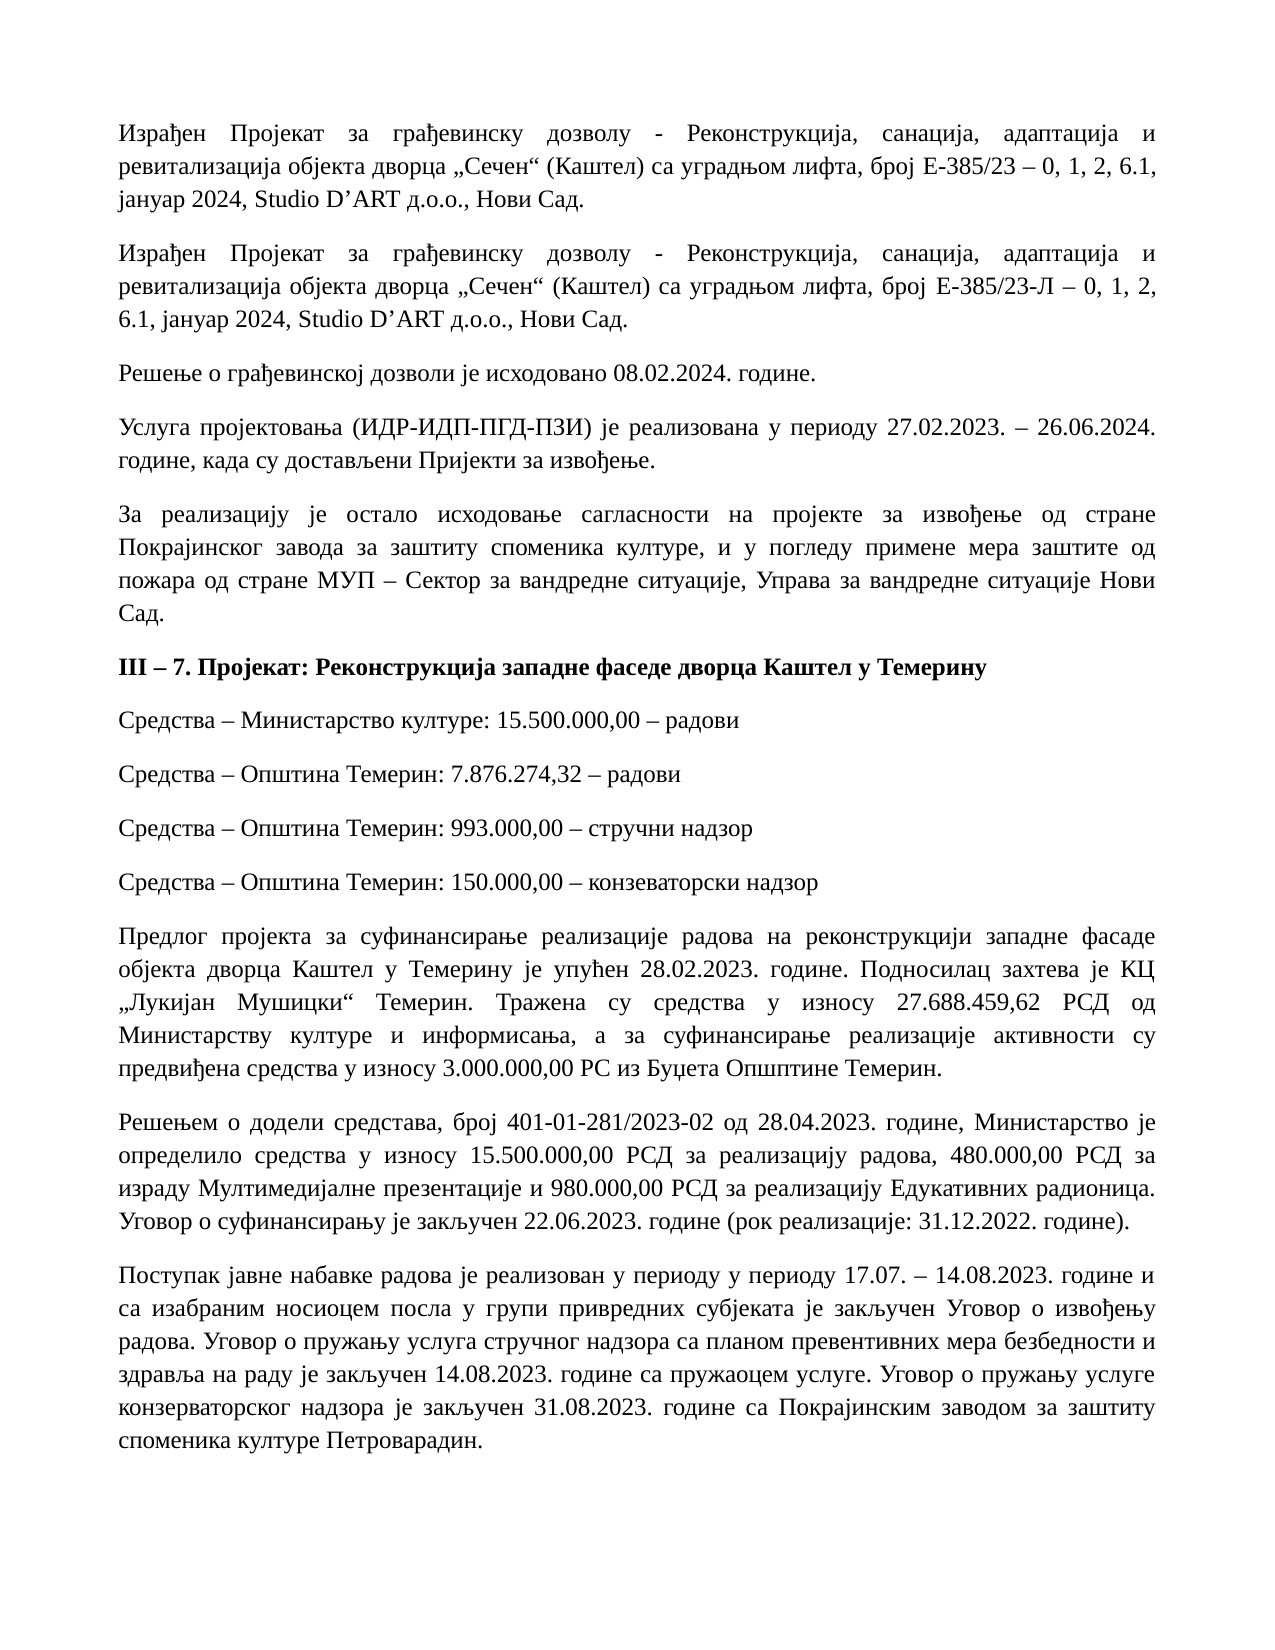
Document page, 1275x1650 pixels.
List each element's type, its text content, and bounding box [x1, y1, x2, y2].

text Услуга пројектовања (ИДР-ИДП-ПГД-ПЗИ) је реализована у периоду 27.02.2023. – 26.06.2024. године, када су достављени Пријекти за извођење. [118, 412, 1157, 473]
text Решењем о додели средстава, број 401-01-281/2023-02 од 28.04.2023. године, Министарство је определило средства у износу 15.500.000,00 РСД за реализацију радова, 480.000,00 РСД за израду Мултимедијалне презентације и 980.000,00 РСД за реализацију Едукативних радионица. Уговор о суфинансирању је закључен 22.06.2023. године (рок реализације: 31.12.2022. године). [118, 1107, 1157, 1234]
text За реализацију је остало исходовање сагласности на пројекте за извођење од стране Покрајинског завода за заштиту споменика културе, и у погледу примене мера заштите од пожара од стране МУП – Сектор за вандредне ситуације, Управа за вандредне ситуације Нови Сад. [118, 499, 1157, 626]
text Средства – Министарство културе: 15.500.000,00 – радови [118, 705, 1157, 734]
text III – 7. Пројекат: Реконструкција западне фаседе дворца Каштел у Темерину [118, 652, 1157, 680]
text Предлог пројекта за суфинансирање реализације радова на реконструкцији западне фасаде објекта дворца Каштел у Темерину је упућен 28.02.2023. године. Подносилац захтева је КЦ „Лукијан Мушицки“ Темерин. Тражена су средства у износу 27.688.459,62 РСД од Министарству културе и информисања, а за суфинансирање реализације активности су предвиђена средства у износу 3.000.000,00 РС из Буџета Опшптине Темерин. [118, 921, 1157, 1082]
text Израђен Пројекат за грађевинску дозволу - Реконструкција, санација, адаптација и ревитализација објекта дворца „Сечен“ (Каштел) са уградњом лифта, број E-385/23-Л – 0, 1, 2, 6.1, јануар 2024, Studio D’ART д.о.о., Нови Сад. [118, 238, 1157, 333]
text Средства – Општина Темерин: 993.000,00 – стручни надзор [118, 813, 1157, 842]
text Поступак јавне набавке радова је реализован у периоду у периоду 17.07. – 14.08.2023. године и са изабраним носиоцем посла у групи привредних субјеката је закључен Уговор о извођењу радова. Уговор о пружању услуга стручног надзора са планом превентивних мера безбедности и здравља на раду је закључен 14.08.2023. године са пружаоцем услуге. Уговор о пружању услуге конзерваторског надзора је закључен 31.08.2023. године са Покрајинским заводом за заштиту споменика културе Петроварадин. [118, 1260, 1157, 1453]
text Решење о грађевинској дозволи је исходовано 08.02.2024. године. [118, 358, 1157, 387]
text Израђен Пројекат за грађевинску дозволу - Реконструкција, санација, адаптација и ревитализација објекта дворца „Сечен“ (Каштел) са уградњом лифта, број E-385/23 – 0, 1, 2, 6.1, јануар 2024, Studio D’ART д.о.о., Нови Сад. [118, 118, 1157, 213]
text Средства – Општина Темерин: 7.876.274,32 – радови [118, 759, 1157, 788]
text Средства – Општина Темерин: 150.000,00 – конзеваторски надзор [118, 867, 1157, 896]
